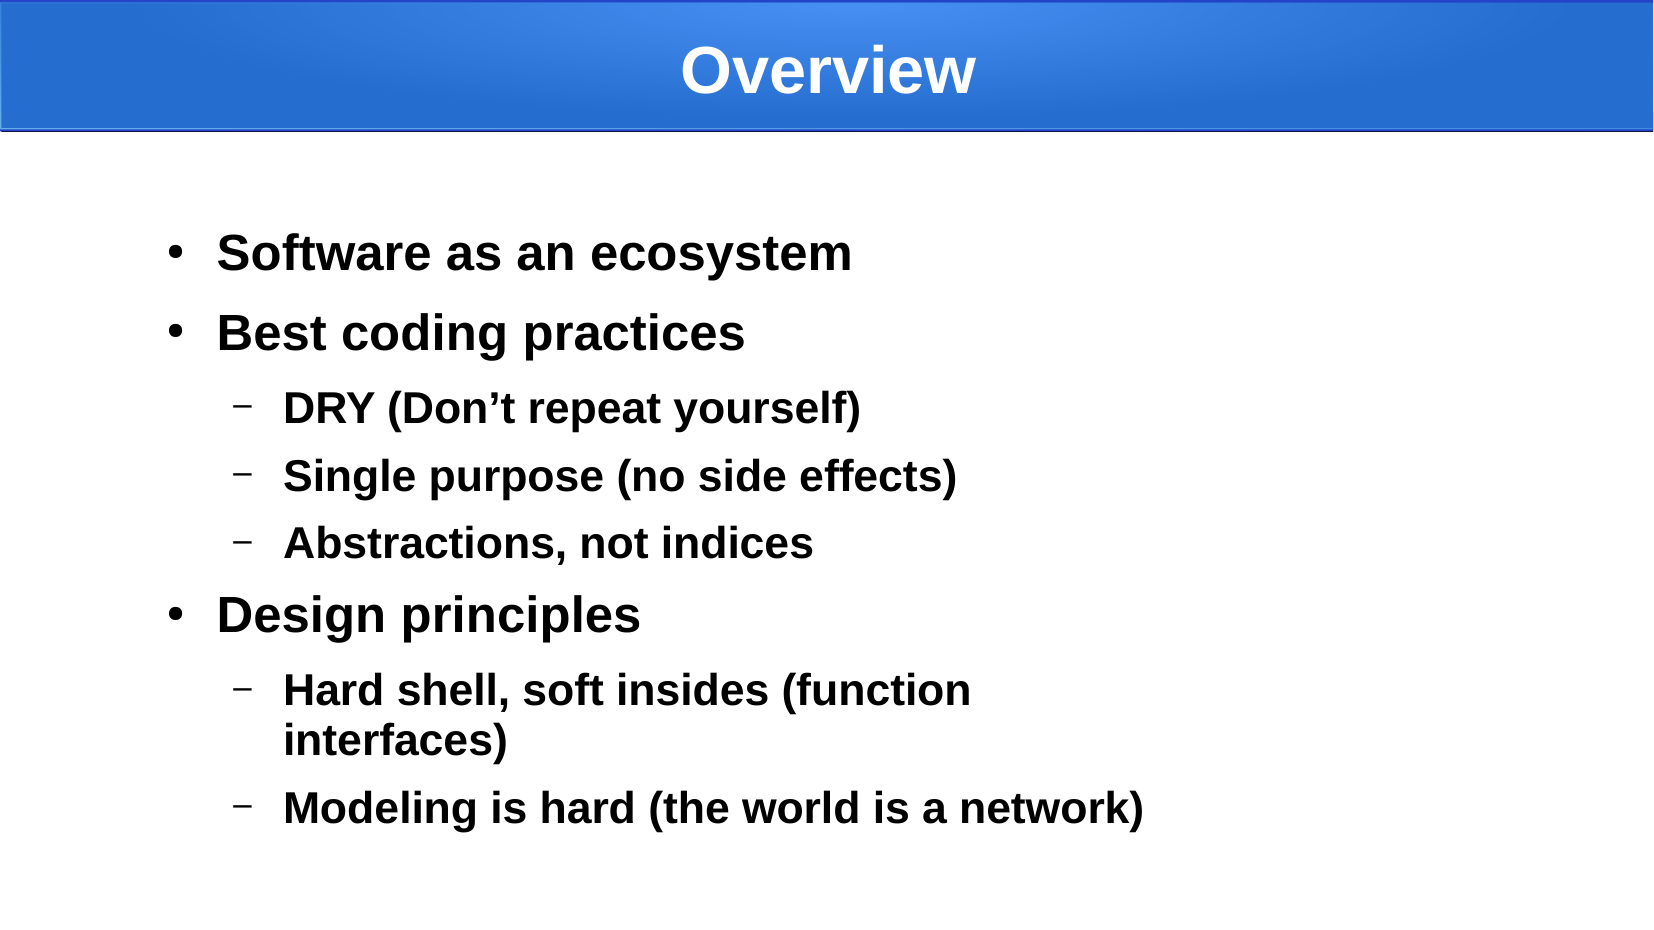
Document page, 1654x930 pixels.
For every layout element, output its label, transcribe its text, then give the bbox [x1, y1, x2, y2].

title Overview [82, 5, 1576, 135]
list Software as an ecosystem Best coding practices DRY (Don’t repeat yourself) Single purpose (no side effects) Abstractions, not indices Design principles Hard shell, soft insides (function interfaces) Modeling is hard (the world is a network) [150, 224, 1201, 841]
